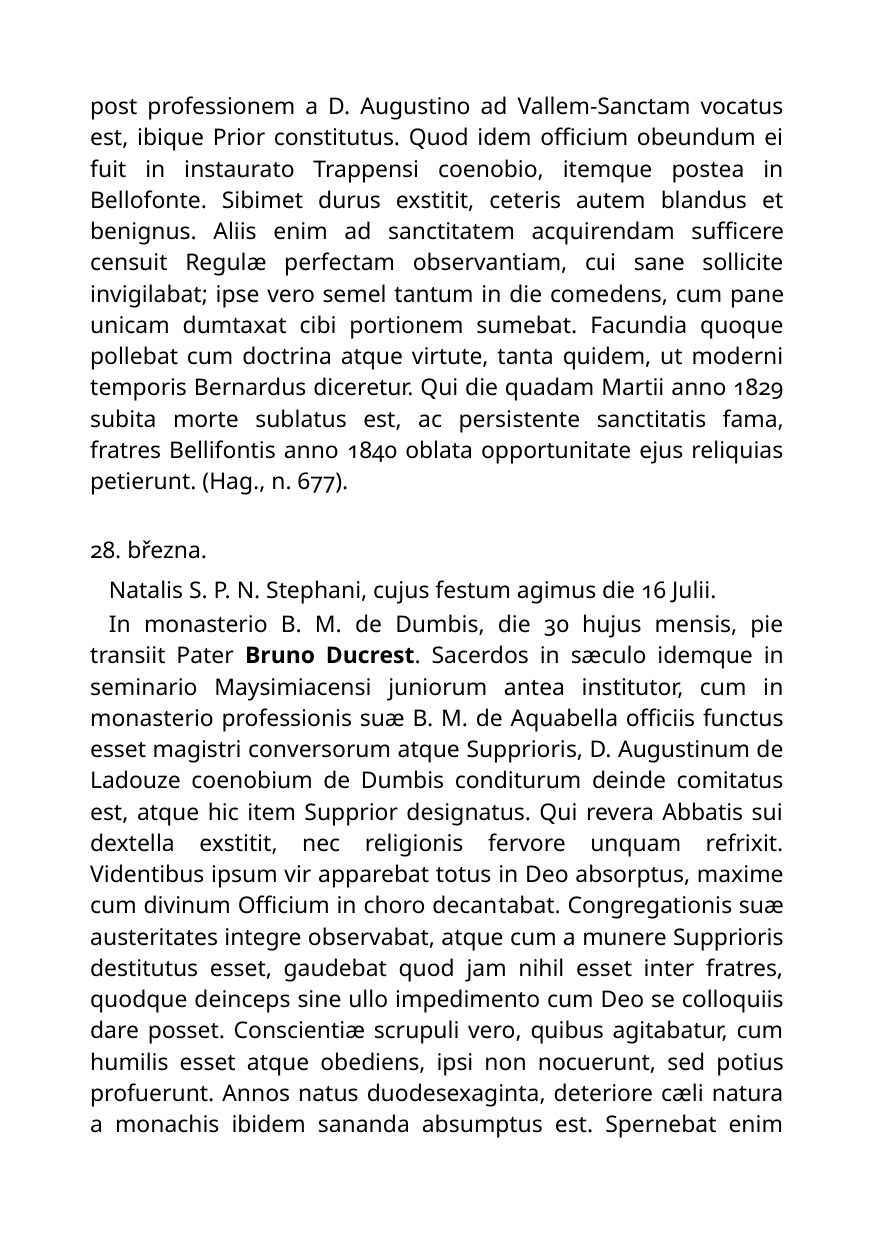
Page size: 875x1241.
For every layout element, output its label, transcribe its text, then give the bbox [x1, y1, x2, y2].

text 28. března. [90, 533, 784, 565]
text In monasterio B. M. de Dumbis, die 30 hujus mensis, pie transiit Pater Bruno Ducrest. Sacerdos in sæculo idemque in seminario Maysimiacensi juniorum antea institutor, cum in monasterio professionis suæ B. M. de Aquabella officiis functus esset magistri conversorum atque Supprioris, D. Augustinum de Ladouze coenobium de Dumbis conditurum deinde comitatus est, atque hic item Supprior designatus. Qui revera Abbatis sui dextella exstitit, nec religionis fervore unquam refrixit. Videntibus ipsum vir apparebat totus in Deo absorptus, maxime cum divinum Officium in choro decan­tabat. Congregationis suæ austeritates integre observabat, atque cum a munere Supprioris destitutus esset, gaudebat quod jam nihil esset inter fratres, quodque deinceps sine ullo impedimento cum Deo se colloquiis dare posset. Conscientiæ scrupuli vero, quibus agitabatur, cum humilis esset atque obediens, ipsi non nocuerunt, sed potius profuerunt. Annos natus duodesexaginta, deteriore cæli natura a monachis ibidem sananda absumptus est. Spernebat enim [90, 608, 784, 1139]
text Natalis S. P. N. Stephani, cujus festum agimus die 16 Julii. [90, 574, 784, 605]
text post professionem a D. Augustino ad Vallem-Sanctam vocatus est, ibique Prior constitutus. Quod idem officium obeundum ei fuit in instaurato Trappensi coenobio, itemque postea in Bellofonte. Sibimet durus exstitit, ceteris autem blandus et benignus. Aliis enim ad sanctitatem acqui­rendam sufficere censuit Regulæ perfectam observantiam, cui sane sollicite invigilabat; ipse vero semel tantum in die come­dens, cum pane unicam dumtaxat cibi portionem sumebat. Facundia quoque pollebat cum doctrina atque virtute, tanta quidem, ut moderni temporis Bernardus diceretur. Qui die quadam Martii anno 1829 subita morte sublatus est, ac persi­stente sanctitatis fama, fratres Bellifontis anno 1840 oblata opportunitate ejus reliquias petierunt. (Hag., n. 677). [90, 90, 784, 496]
